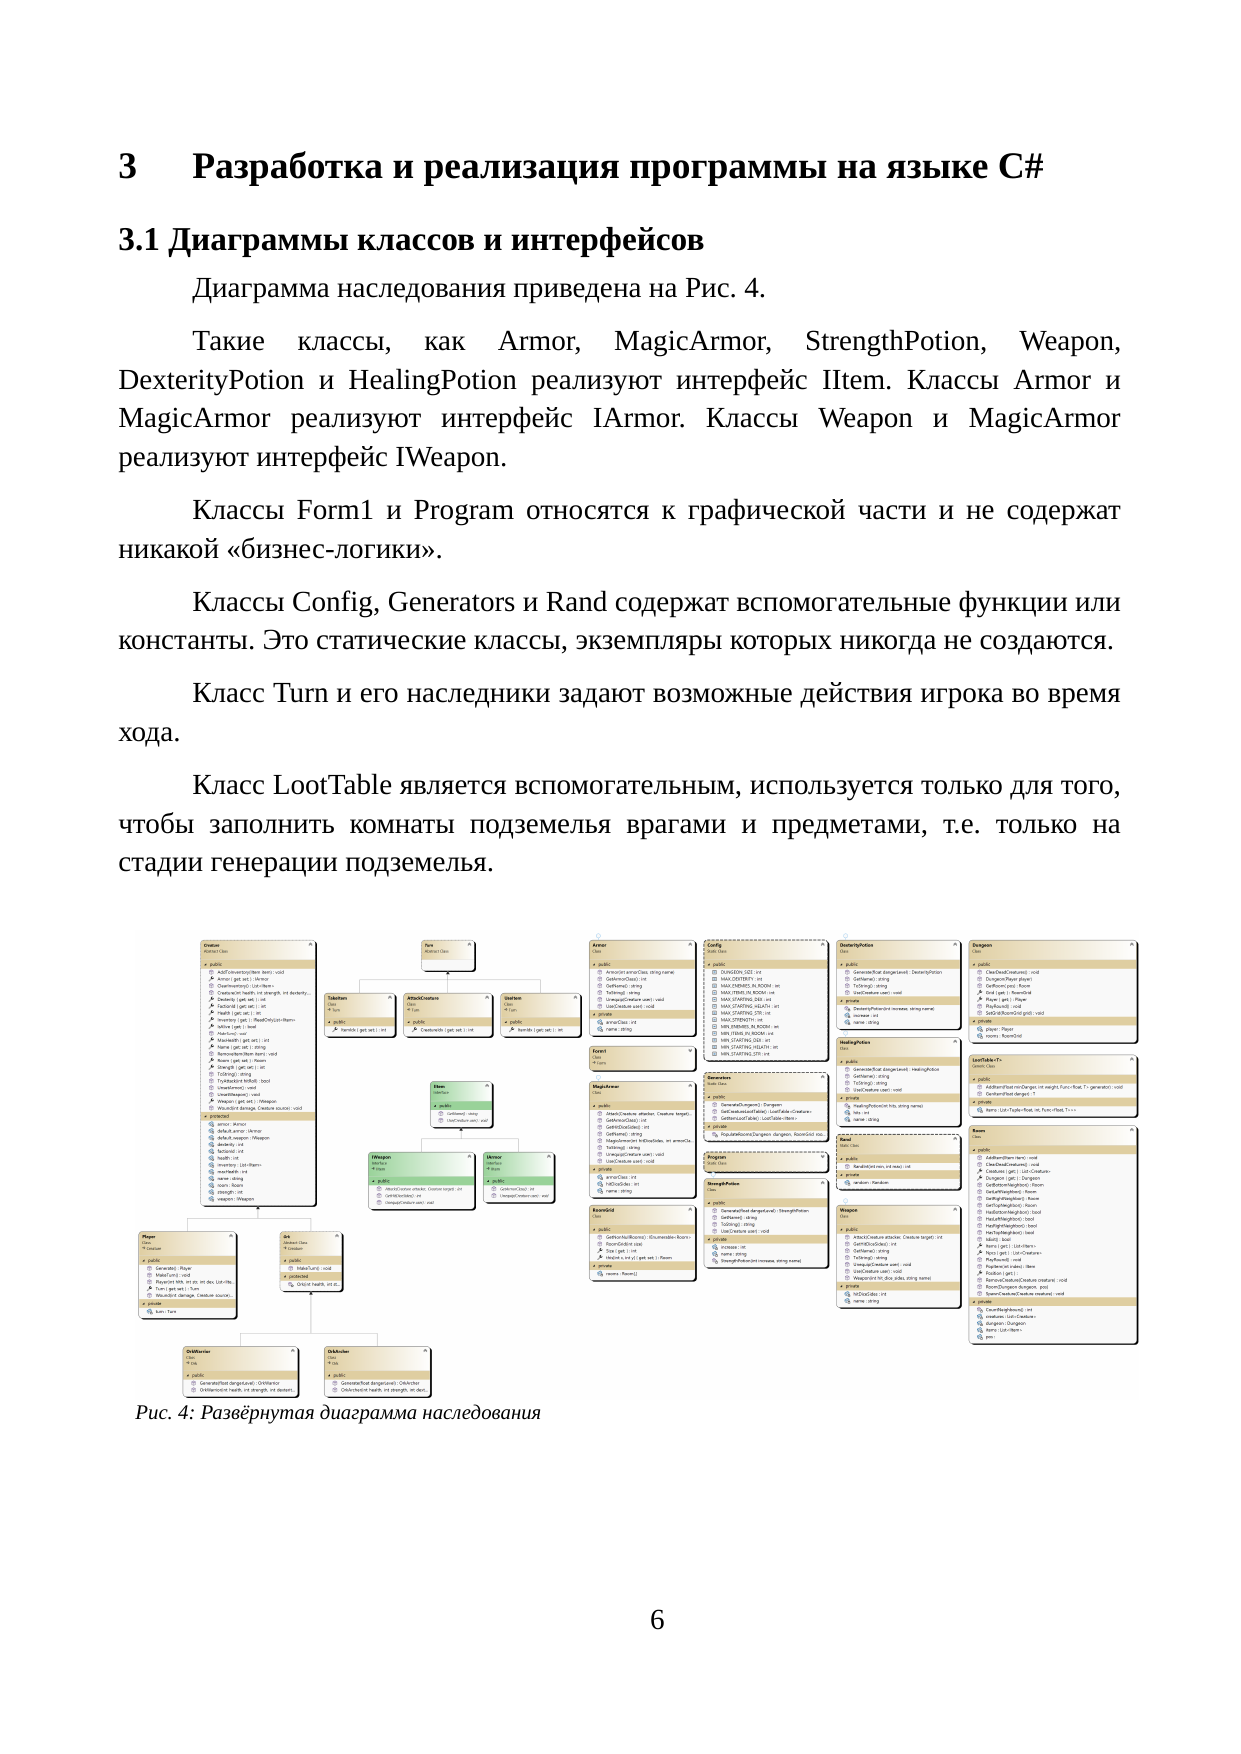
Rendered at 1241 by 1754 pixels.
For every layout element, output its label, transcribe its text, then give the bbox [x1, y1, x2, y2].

subtitle Диаграммы классов и интерфейсов [118, 219, 1122, 258]
text Такие классы, как Armor, MagicArmor, StrengthPotion, Weapon, DexterityPotion и HealingPotion реализуют интерфейс IItem. Классы Armor и MagicArmor реализуют интерфейс IArmor. Классы Weapon и MagicArmor реализуют интерфейс IWeapon. [118, 323, 1122, 473]
picture [135, 930, 1139, 1400]
text Классы Form1 и Program относятся к графической части и не содержат никакой «бизнес-логики». [118, 492, 1122, 564]
text Классы Config, Generators и Rand содержат вспомогательные функции или константы. Это статические классы, экземпляры которых никогда не создаются. [118, 584, 1122, 656]
text Класс Turn и его наследники задают возможные действия игрока во время хода. [118, 676, 1122, 748]
text Класс LootTable является вспомогательным, используется только для того, чтобы заполнить комнаты подземелья врагами и предметами, т.е. только на стадии генерации подземелья. [118, 767, 1122, 878]
text Диаграмма наследования приведена на Рис. 4. [118, 270, 1122, 304]
subtitle Разработка и реализация программы на языке C# [118, 143, 1122, 186]
text Рис. 4: Развёрнутая диаграмма наследования [135, 1400, 1139, 1424]
